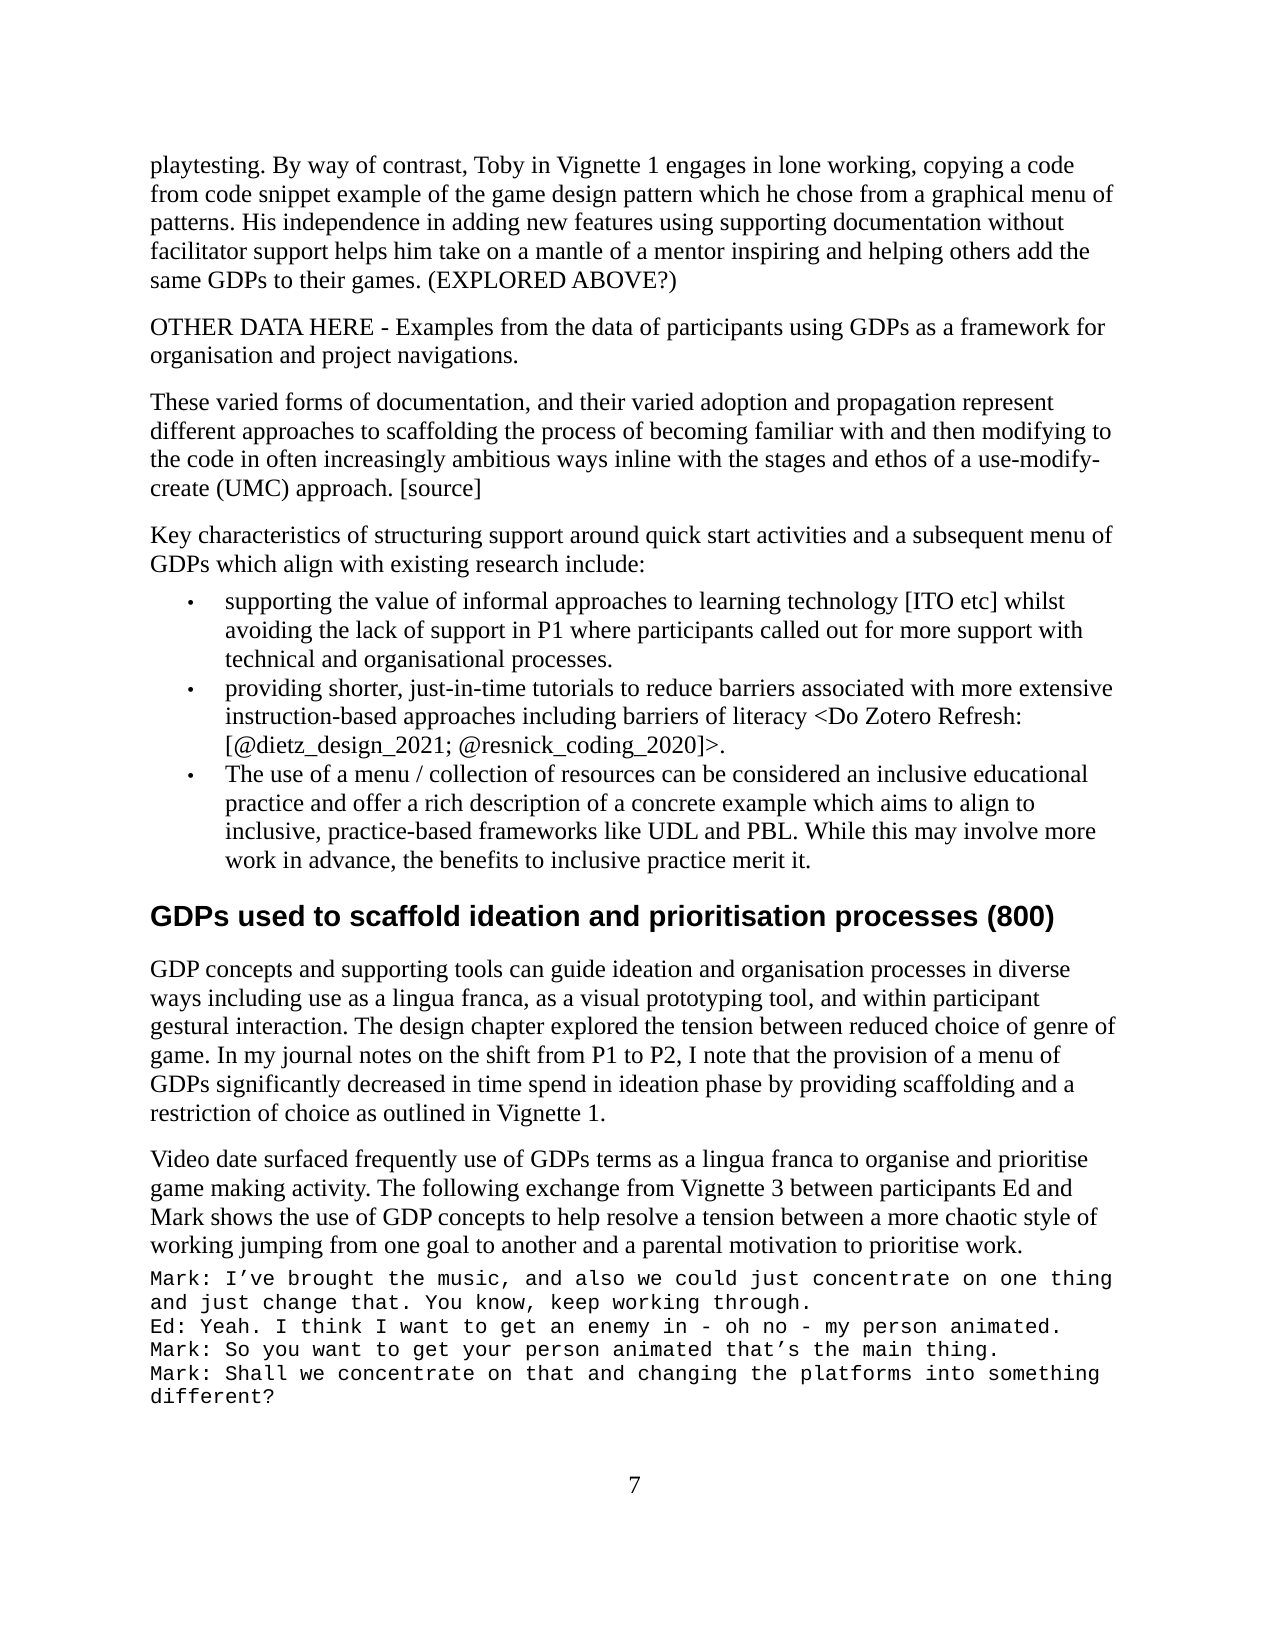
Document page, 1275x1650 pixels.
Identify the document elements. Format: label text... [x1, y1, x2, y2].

text Mark: Shall we concentrate on that and changing the platforms into something different? [150, 1363, 1125, 1410]
text Mark: I’ve brought the music, and also we could just concentrate on one thing and just change that. You know, keep working through. [150, 1268, 1125, 1316]
text Ed: Yeah. I think I want to get an enemy in - oh no - my person animated. [150, 1316, 1125, 1339]
text Key characteristics of structuring support around quick start activities and a subsequent menu of GDPs which align with existing research include: [150, 520, 1125, 577]
list providing shorter, just-in-time tutorials to reduce barriers associated with more extensive instruction-based approaches including barriers of literacy <Do Zotero Refresh: [@dietz_design_2021; @resnick_coding_2020]>. [187, 673, 1125, 759]
text Video date surfaced frequently use of GDPs terms as a lingua franca to organise and prioritise game making activity. The following exchange from Vignette 3 between participants Ed and Mark shows the use of GDP concepts to help resolve a tension between a more chaotic style of working jumping from one goal to another and a parental motivation to prioritise work. [150, 1144, 1125, 1259]
text GDP concepts and supporting tools can guide ideation and organisation processes in diverse ways including use as a lingua franca, as a visual prototyping tool, and within participant gestural interaction. The design chapter explored the tension between reduced choice of genre of game. In my journal notes on the shift from P1 to P2, I note that the provision of a menu of GDPs significantly decreased in time spend in ideation phase by providing scaffolding and a restriction of choice as outlined in Vignette 1. [150, 954, 1125, 1126]
text These varied forms of documentation, and their varied adoption and propagation represent different approaches to scaffolding the process of becoming familiar with and then modifying to the code in often increasingly ambitious ways inline with the stages and ethos of a use-modify-create (UMC) approach. [source] [150, 387, 1125, 502]
text playtesting. By way of contrast, Toby in Vignette 1 engages in lone working, copying a code from code snippet example of the game design pattern which he chose from a graphical menu of patterns. His independence in adding new features using supporting documentation without facilitator support helps him take on a mantle of a mentor inspiring and helping others add the same GDPs to their games. (EXPLORED ABOVE?) [150, 150, 1125, 294]
list supporting the value of informal approaches to learning technology [ITO etc] whilst avoiding the lack of support in P1 where participants called out for more support with technical and organisational processes. [187, 586, 1125, 673]
list The use of a menu / collection of resources can be considered an inclusive educational practice and offer a rich description of a concrete example which aims to align to inclusive, practice-based frameworks like UDL and PBL. While this may involve more work in advance, the benefits to inclusive practice merit it. [187, 759, 1125, 874]
text Mark: So you want to get your person animated that’s the main thing. [150, 1339, 1125, 1363]
subtitle GDPs used to scaffold ideation and prioritisation processes (800) [150, 899, 1125, 932]
text OTHER DATA HERE - Examples from the data of participants using GDPs as a framework for organisation and project navigations. [150, 312, 1125, 369]
